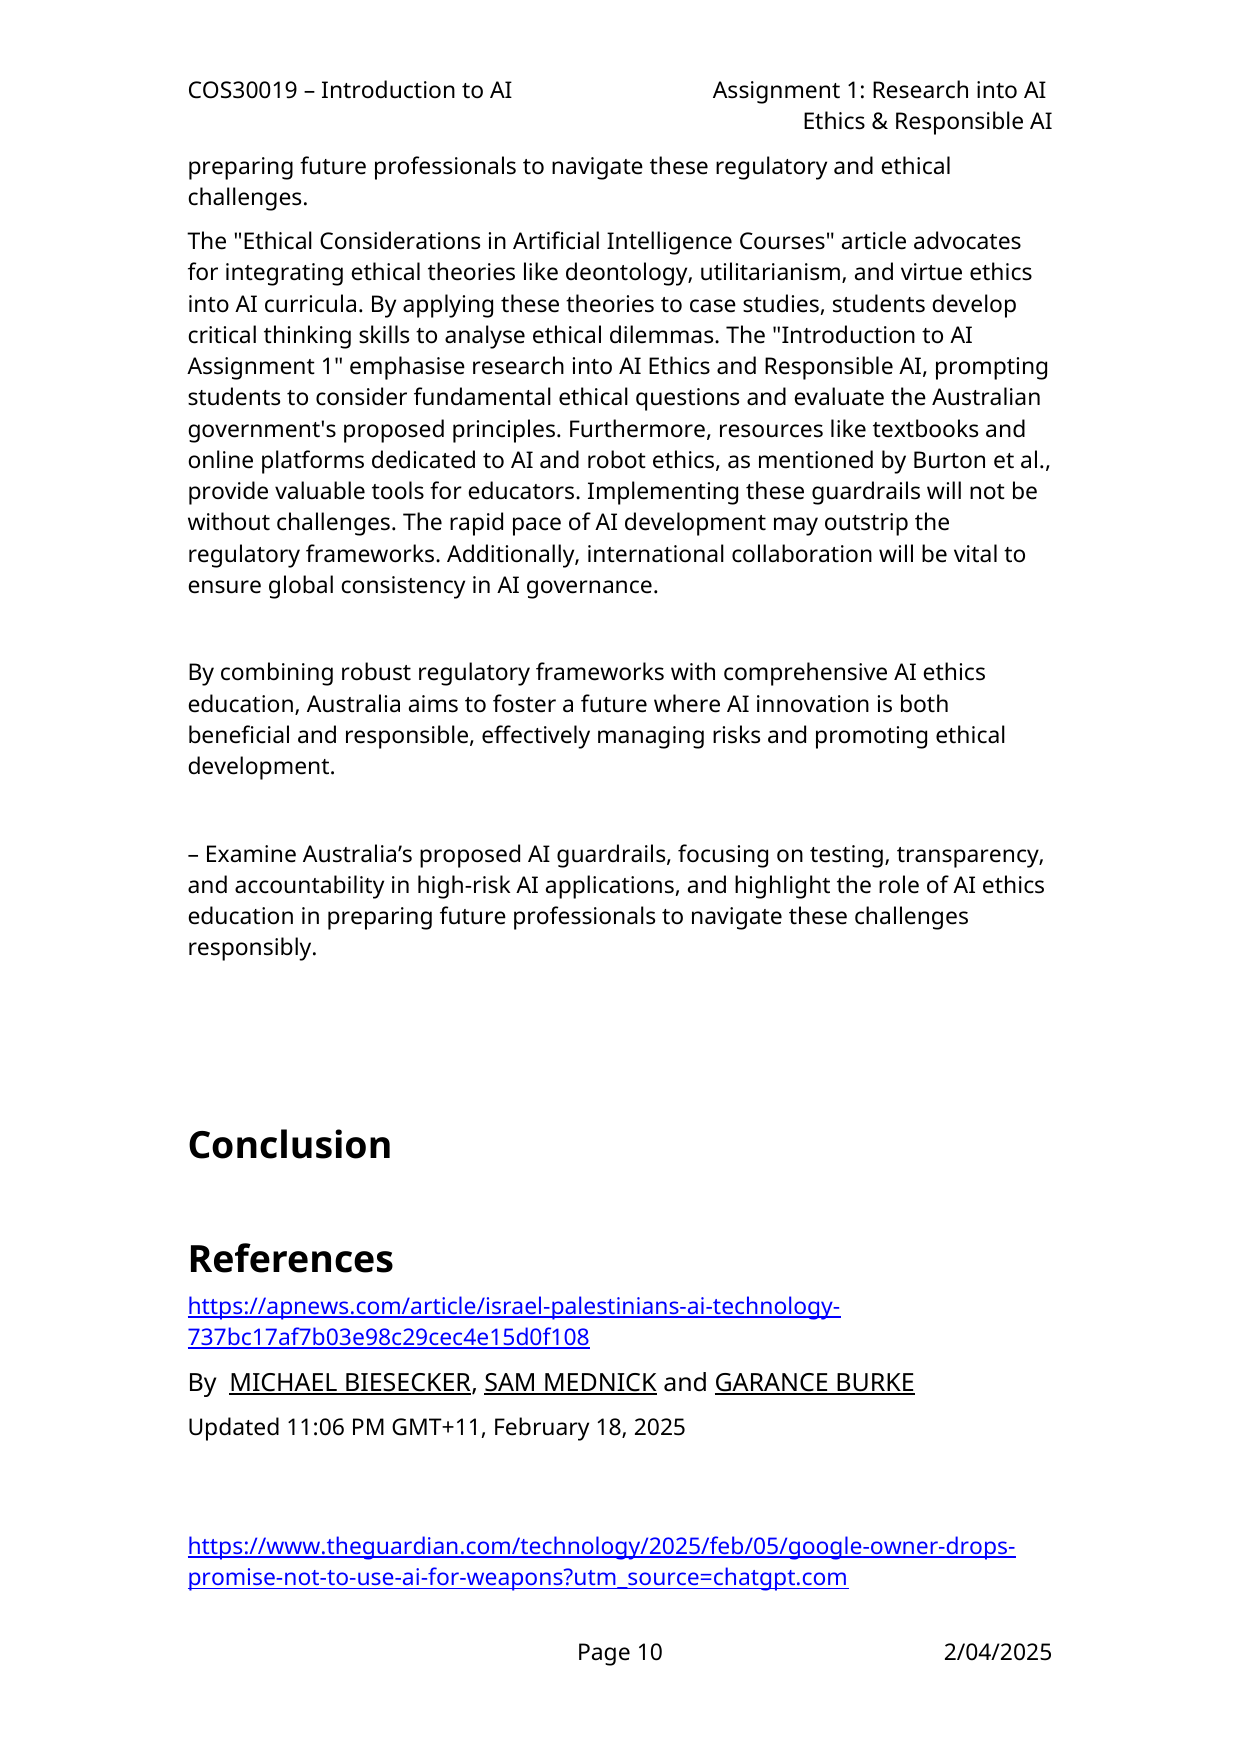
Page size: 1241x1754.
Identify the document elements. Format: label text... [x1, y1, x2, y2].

text – Examine Australia’s proposed AI guardrails, focusing on testing, transparency, and accountability in high-risk AI applications, and highlight the role of AI ethics education in preparing future professionals to navigate these challenges responsibly. [187, 837, 1053, 962]
text By MICHAEL BIESECKER, SAM MEDNICK and GARANCE BURKE [187, 1364, 1053, 1399]
subtitle Conclusion [187, 1119, 1053, 1170]
text https://www.theguardian.com/technology/2025/feb/05/google-owner-drops-promise-not-to-use-ai-for-weapons?utm_source=chatgpt.com [187, 1530, 1053, 1592]
text By combining robust regulatory frameworks with comprehensive AI ethics education, Australia aims to foster a future where AI innovation is both beneficial and responsible, effectively managing risks and promoting ethical development. [187, 656, 1053, 781]
text The "Ethical Considerations in Artificial Intelligence Courses" article advocates for integrating ethical theories like deontology, utilitarianism, and virtue ethics into AI curricula. By applying these theories to case studies, students develop critical thinking skills to analyse ethical dilemmas. The "Introduction to AI Assignment 1" emphasise research into AI Ethics and Responsible AI, prompting students to consider fundamental ethical questions and evaluate the Australian government's proposed principles. Furthermore, resources like textbooks and online platforms dedicated to AI and robot ethics, as mentioned by Burton et al., provide valuable tools for educators. Implementing these guardrails will not be without challenges. The rapid pace of AI development may outstrip the regulatory frameworks. Additionally, international collaboration will be vital to ensure global consistency in AI governance. [187, 225, 1053, 600]
text https://apnews.com/article/israel-palestinians-ai-technology-737bc17af7b03e98c29cec4e15d0f108 [187, 1289, 1053, 1352]
text preparing future professionals to navigate these regulatory and ethical challenges. [187, 150, 1053, 212]
text Updated 11:06 PM GMT+11, February 18, 2025 [187, 1411, 1053, 1442]
subtitle References [187, 1232, 1053, 1283]
